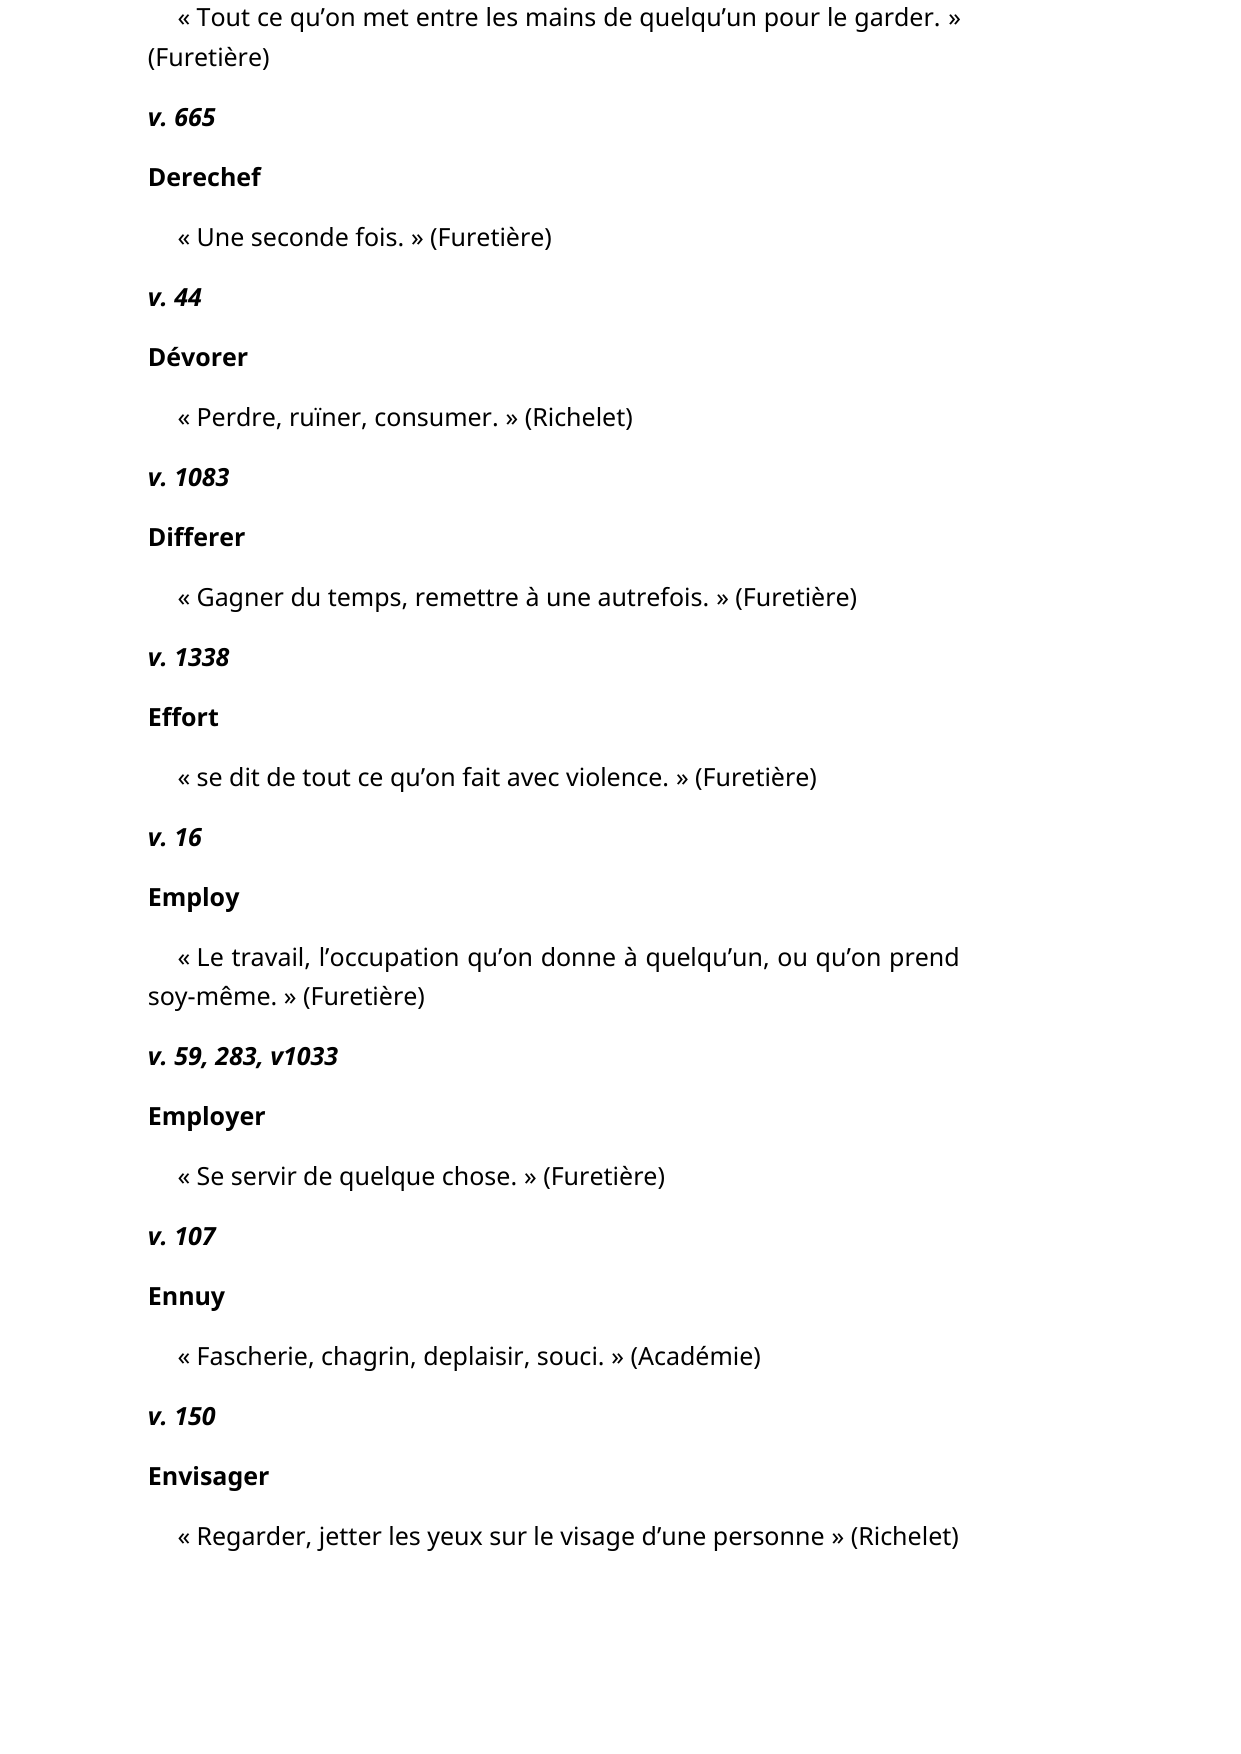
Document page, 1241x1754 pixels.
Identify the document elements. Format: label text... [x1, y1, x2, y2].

text v. 44 [148, 279, 961, 313]
text Differer [148, 519, 961, 553]
text « Se servir de quelque chose. » (Furetière) [148, 1158, 961, 1192]
text « se dit de tout ce qu’on fait avec violence. » (Furetière) [148, 759, 961, 793]
text « Tout ce qu’on met entre les mains de quelqu’un pour le garder. » (Furetière) [148, 0, 961, 73]
text « Fascherie, chagrin, deplaisir, souci. » (Académie) [148, 1338, 961, 1372]
text v. 1338 [148, 639, 961, 673]
text Ennuy [148, 1278, 961, 1312]
text « Le travail, l’occupation qu’on donne à quelqu’un, ou qu’on prend soy-même. » (Furetière) [148, 939, 961, 1012]
text v. 16 [148, 819, 961, 853]
text Derechef [148, 159, 961, 193]
text Effort [148, 699, 961, 733]
text « Une seconde fois. » (Furetière) [148, 219, 961, 253]
text Dévorer [148, 339, 961, 373]
text v. 1083 [148, 459, 961, 493]
text v. 150 [148, 1398, 961, 1432]
text « Regarder, jetter les yeux sur le visage d’une personne » (Richelet) [148, 1518, 961, 1552]
text « Gagner du temps, remettre à une autrefois. » (Furetière) [148, 579, 961, 613]
text v. 59, 283, v1033 [148, 1038, 961, 1072]
text v. 107 [148, 1218, 961, 1252]
text « Perdre, ruïner, consumer. » (Richelet) [148, 399, 961, 433]
text Envisager [148, 1458, 961, 1492]
text Employ [148, 879, 961, 913]
text Employer [148, 1098, 961, 1132]
text v. 665 [148, 99, 961, 133]
